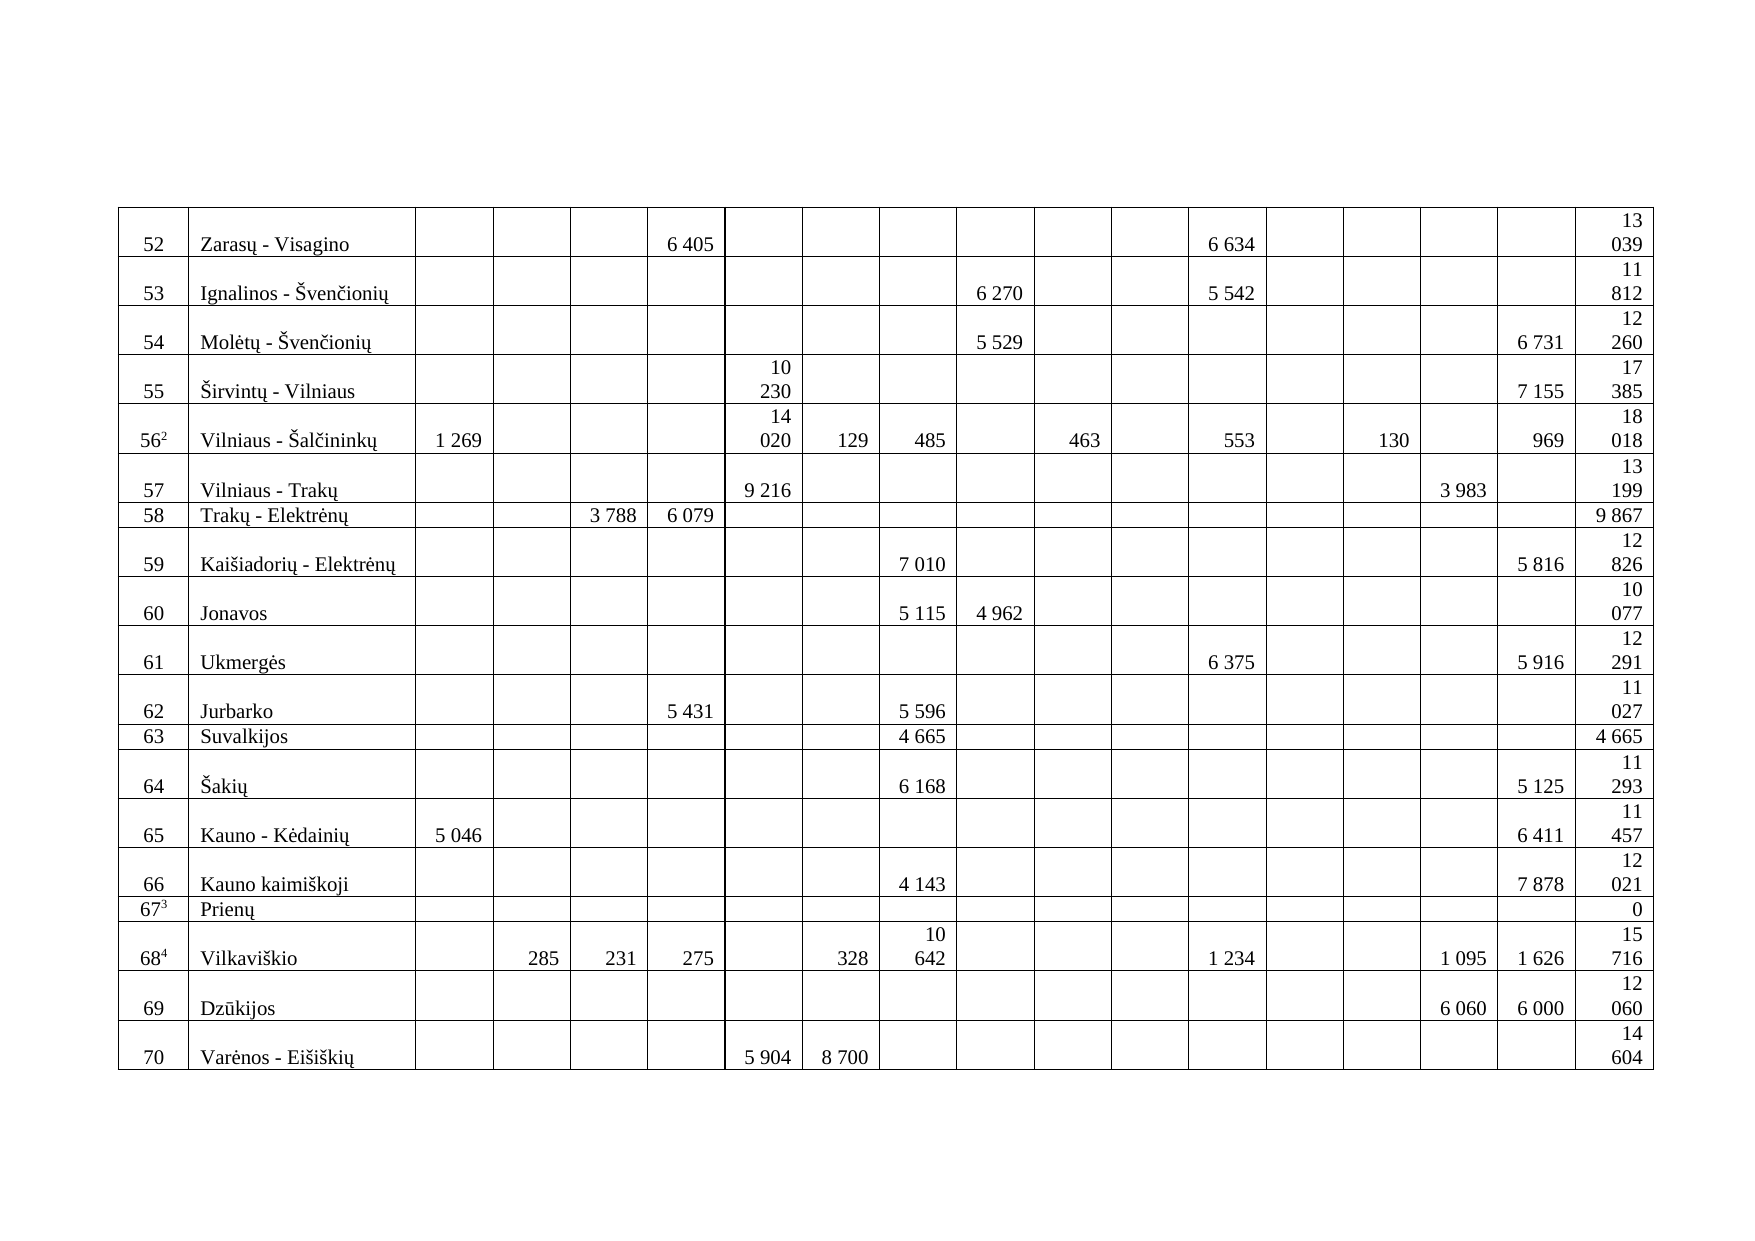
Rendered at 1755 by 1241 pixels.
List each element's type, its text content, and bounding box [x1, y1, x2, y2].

table_cell [803, 577, 879, 625]
table_cell [803, 306, 879, 354]
table_cell [726, 750, 802, 798]
table_cell [648, 799, 724, 847]
table_cell 52 [119, 208, 188, 256]
table_cell [571, 725, 647, 748]
table_cell [1189, 528, 1266, 576]
table_cell 5 542 [1189, 257, 1266, 305]
table_cell [1267, 897, 1343, 921]
table_cell [1267, 528, 1343, 576]
table_cell 61 [119, 626, 188, 674]
table_cell 66 [119, 848, 188, 896]
table_cell [1267, 848, 1343, 896]
table_cell [571, 799, 647, 847]
table_cell [648, 404, 724, 452]
table_cell [1421, 675, 1497, 723]
table_cell [494, 750, 570, 798]
table_cell [571, 208, 647, 256]
table_cell 10 230 [726, 355, 802, 403]
table_cell [494, 528, 570, 576]
table_cell [1189, 897, 1266, 921]
table_cell [803, 897, 879, 921]
table_cell [726, 306, 802, 354]
table_cell [957, 750, 1034, 798]
table_cell [957, 454, 1034, 502]
table_cell [1498, 257, 1575, 305]
table_cell [1344, 675, 1420, 723]
table_cell [1112, 355, 1188, 403]
table_cell [726, 848, 802, 896]
table_cell [1498, 897, 1575, 921]
table_cell [803, 848, 879, 896]
table_cell [648, 848, 724, 896]
table_cell Širvintų - Vilniaus [189, 355, 415, 403]
table_cell Vilkaviškio [189, 922, 415, 970]
table_cell [648, 897, 724, 921]
table_cell 57 [119, 454, 188, 502]
table_cell [1267, 971, 1343, 1019]
table_cell [1267, 208, 1343, 256]
table_cell [726, 626, 802, 674]
table_cell [957, 971, 1034, 1019]
table_cell [880, 257, 956, 305]
table_cell [803, 971, 879, 1019]
table_cell [803, 503, 879, 527]
table_cell [880, 626, 956, 674]
table_cell [1189, 1021, 1266, 1069]
table_cell 63 [119, 725, 188, 748]
table_cell 7 155 [1498, 355, 1575, 403]
table_cell [1035, 306, 1111, 354]
table_cell 17 385 [1576, 355, 1653, 403]
table_cell [726, 503, 802, 527]
table_cell [494, 355, 570, 403]
table_cell [1267, 799, 1343, 847]
table_cell [1189, 503, 1266, 527]
table_cell [803, 355, 879, 403]
table_cell [416, 306, 493, 354]
table_cell 6 168 [880, 750, 956, 798]
table_cell [1344, 503, 1420, 527]
table_cell [571, 257, 647, 305]
table_cell [494, 799, 570, 847]
table_cell [416, 626, 493, 674]
table_cell [571, 971, 647, 1019]
table_cell [957, 208, 1034, 256]
table_cell [1421, 897, 1497, 921]
table_cell [726, 257, 802, 305]
table_cell [1267, 922, 1343, 970]
table_cell Jurbarko [189, 675, 415, 723]
table_cell [416, 454, 493, 502]
table_cell [1344, 725, 1420, 748]
table_cell Vilniaus - Trakų [189, 454, 415, 502]
table_cell [726, 528, 802, 576]
table_cell [416, 750, 493, 798]
table_cell [1112, 208, 1188, 256]
table_cell [416, 208, 493, 256]
table_cell 10 077 [1576, 577, 1653, 625]
table_cell 12 260 [1576, 306, 1653, 354]
table_cell 6 731 [1498, 306, 1575, 354]
table_cell [880, 306, 956, 354]
table_cell [416, 897, 493, 921]
table_cell 7 010 [880, 528, 956, 576]
table_cell Zarasų - Visagino [189, 208, 415, 256]
table_cell [1035, 528, 1111, 576]
table_cell 11 812 [1576, 257, 1653, 305]
table_cell 285 [494, 922, 570, 970]
table_cell [1421, 355, 1497, 403]
table_cell [1189, 355, 1266, 403]
table_cell [416, 577, 493, 625]
table_cell [571, 626, 647, 674]
table_cell [1267, 675, 1343, 723]
table_cell 5 431 [648, 675, 724, 723]
table_cell [494, 848, 570, 896]
table_cell [1189, 799, 1266, 847]
table_cell [571, 848, 647, 896]
table_cell [1421, 503, 1497, 527]
table_cell Ukmergės [189, 626, 415, 674]
table_cell [957, 922, 1034, 970]
table_cell 129 [803, 404, 879, 452]
table_cell 553 [1189, 404, 1266, 452]
table_cell [880, 355, 956, 403]
table_cell 673 [119, 897, 188, 921]
table_cell [416, 355, 493, 403]
table_cell 13 199 [1576, 454, 1653, 502]
table_cell [1112, 577, 1188, 625]
table_cell [648, 454, 724, 502]
table_cell [1035, 725, 1111, 748]
table_cell [494, 577, 570, 625]
table_cell 231 [571, 922, 647, 970]
table_cell [416, 848, 493, 896]
table_cell [494, 725, 570, 748]
table_cell [571, 404, 647, 452]
table_cell [957, 503, 1034, 527]
table_cell 65 [119, 799, 188, 847]
table_cell [1344, 1021, 1420, 1069]
table_cell [1112, 626, 1188, 674]
table_cell [1035, 897, 1111, 921]
table_cell 4 962 [957, 577, 1034, 625]
table_cell [1267, 257, 1343, 305]
table_cell 4 143 [880, 848, 956, 896]
table_cell [1189, 725, 1266, 748]
table_cell [1035, 355, 1111, 403]
table_cell [880, 799, 956, 847]
table_cell Trakų - Elektrėnų [189, 503, 415, 527]
table_cell [1344, 257, 1420, 305]
table_cell Varėnos - Eišiškių [189, 1021, 415, 1069]
table_cell 6 270 [957, 257, 1034, 305]
table_cell [416, 528, 493, 576]
table_cell 5 529 [957, 306, 1034, 354]
table_cell [1267, 626, 1343, 674]
table_cell [1344, 848, 1420, 896]
table_cell [957, 404, 1034, 452]
table_cell [726, 971, 802, 1019]
table_cell [1267, 725, 1343, 748]
table_cell [1498, 208, 1575, 256]
table_cell [1344, 626, 1420, 674]
table_cell [571, 454, 647, 502]
table_cell [1189, 577, 1266, 625]
table_cell 7 878 [1498, 848, 1575, 896]
table_cell Suvalkijos [189, 725, 415, 748]
table_cell 6 375 [1189, 626, 1266, 674]
table_cell [1267, 750, 1343, 798]
table_cell [803, 528, 879, 576]
table_cell [416, 1021, 493, 1069]
table_cell [648, 528, 724, 576]
table_cell [1189, 848, 1266, 896]
table_cell [1189, 971, 1266, 1019]
table_cell [1421, 848, 1497, 896]
table_cell [1189, 675, 1266, 723]
table_cell [1035, 848, 1111, 896]
table_cell [494, 208, 570, 256]
table_cell 5 125 [1498, 750, 1575, 798]
table_cell 5 816 [1498, 528, 1575, 576]
table_cell [1267, 404, 1343, 452]
table_cell [880, 897, 956, 921]
table_cell [1498, 454, 1575, 502]
table_cell [1112, 404, 1188, 452]
table_cell 15 716 [1576, 922, 1653, 970]
table_cell [494, 503, 570, 527]
table_cell 11 293 [1576, 750, 1653, 798]
table_cell [1421, 257, 1497, 305]
table_cell [648, 355, 724, 403]
table_cell 62 [119, 675, 188, 723]
table_cell [571, 577, 647, 625]
table_cell Šakių [189, 750, 415, 798]
table_cell [1112, 306, 1188, 354]
table_cell [957, 528, 1034, 576]
table_cell [880, 503, 956, 527]
table_cell [1344, 897, 1420, 921]
table_cell 6 079 [648, 503, 724, 527]
table_cell [494, 897, 570, 921]
table_cell [571, 1021, 647, 1069]
table_cell [803, 799, 879, 847]
table_cell Kaišiadorių - Elektrėnų [189, 528, 415, 576]
table_cell [1344, 208, 1420, 256]
table_cell [1189, 306, 1266, 354]
table_cell 6 411 [1498, 799, 1575, 847]
table_cell [880, 208, 956, 256]
table_cell 69 [119, 971, 188, 1019]
table_cell [1112, 750, 1188, 798]
table_cell [1267, 1021, 1343, 1069]
table_cell 6 405 [648, 208, 724, 256]
table_cell [957, 848, 1034, 896]
table_cell 55 [119, 355, 188, 403]
table_cell [1035, 799, 1111, 847]
table_cell [1267, 306, 1343, 354]
table_cell [494, 306, 570, 354]
table_cell [1267, 577, 1343, 625]
table_cell [1421, 1021, 1497, 1069]
table_cell 4 665 [1576, 725, 1653, 748]
table_cell [1189, 750, 1266, 798]
table_cell 1 626 [1498, 922, 1575, 970]
table_cell [648, 971, 724, 1019]
table_cell [1344, 577, 1420, 625]
table_cell [416, 922, 493, 970]
table_cell [1112, 922, 1188, 970]
table_cell [571, 897, 647, 921]
table_cell 463 [1035, 404, 1111, 452]
table_cell [1344, 355, 1420, 403]
table_cell [1344, 750, 1420, 798]
table_cell [1498, 577, 1575, 625]
table_cell [957, 897, 1034, 921]
table_cell [1035, 454, 1111, 502]
table_cell 0 [1576, 897, 1653, 921]
table_cell [726, 922, 802, 970]
table_cell 54 [119, 306, 188, 354]
table_cell 6 000 [1498, 971, 1575, 1019]
table_cell 59 [119, 528, 188, 576]
table_cell [1267, 503, 1343, 527]
table_cell [1112, 1021, 1188, 1069]
table_cell [1035, 257, 1111, 305]
table_cell [726, 897, 802, 921]
table_cell [726, 208, 802, 256]
table_cell 5 596 [880, 675, 956, 723]
table_cell 10 642 [880, 922, 956, 970]
table_cell 5 115 [880, 577, 956, 625]
table_cell 6 060 [1421, 971, 1497, 1019]
table_cell [1421, 528, 1497, 576]
table_cell [726, 799, 802, 847]
table_cell 1 269 [416, 404, 493, 452]
table_cell 5 916 [1498, 626, 1575, 674]
table_cell [1267, 355, 1343, 403]
table_cell [1267, 454, 1343, 502]
table_cell [726, 725, 802, 748]
table_cell [1035, 675, 1111, 723]
table_cell 9 216 [726, 454, 802, 502]
table_cell [494, 454, 570, 502]
table_cell [1344, 799, 1420, 847]
table_cell [416, 257, 493, 305]
table_cell [957, 725, 1034, 748]
table_cell Molėtų - Švenčionių [189, 306, 415, 354]
table_cell [1421, 404, 1497, 452]
table_cell [957, 355, 1034, 403]
table_cell [1112, 257, 1188, 305]
table_cell [416, 725, 493, 748]
table_cell [416, 675, 493, 723]
table_cell [1498, 725, 1575, 748]
table_cell Prienų [189, 897, 415, 921]
table_cell 328 [803, 922, 879, 970]
table_cell 18 018 [1576, 404, 1653, 452]
table_cell [648, 257, 724, 305]
table_cell [1112, 725, 1188, 748]
table_cell 3 983 [1421, 454, 1497, 502]
table_cell [1112, 848, 1188, 896]
table_cell [571, 528, 647, 576]
table_cell [648, 1021, 724, 1069]
table_cell 485 [880, 404, 956, 452]
table_cell [494, 626, 570, 674]
table_cell [1035, 577, 1111, 625]
table_cell 12 021 [1576, 848, 1653, 896]
table_cell [1035, 626, 1111, 674]
table_cell 1 095 [1421, 922, 1497, 970]
table_cell [1035, 208, 1111, 256]
table_cell [1344, 528, 1420, 576]
table_cell [1344, 971, 1420, 1019]
table_cell [957, 675, 1034, 723]
table_cell [803, 750, 879, 798]
table_cell [880, 454, 956, 502]
table_cell [1421, 626, 1497, 674]
table_cell [494, 675, 570, 723]
table_cell [1498, 675, 1575, 723]
table_cell [803, 626, 879, 674]
table_cell [1035, 750, 1111, 798]
table_cell [1421, 306, 1497, 354]
table_cell 1 234 [1189, 922, 1266, 970]
table_cell [726, 577, 802, 625]
table_cell [1112, 675, 1188, 723]
table_cell [803, 454, 879, 502]
table_cell Kauno kaimiškoji [189, 848, 415, 896]
table_cell 12 060 [1576, 971, 1653, 1019]
table_cell 14 604 [1576, 1021, 1653, 1069]
table_cell 969 [1498, 404, 1575, 452]
table_cell [1344, 922, 1420, 970]
table_cell [571, 675, 647, 723]
table_cell [1498, 1021, 1575, 1069]
table_cell 14 020 [726, 404, 802, 452]
table_cell [1189, 454, 1266, 502]
table_cell [1421, 799, 1497, 847]
table_cell [803, 208, 879, 256]
table_cell 11 027 [1576, 675, 1653, 723]
table_cell [957, 626, 1034, 674]
table_cell [1498, 503, 1575, 527]
table_cell [494, 257, 570, 305]
table_cell [571, 750, 647, 798]
table_cell [571, 355, 647, 403]
table_cell 13 039 [1576, 208, 1653, 256]
table_cell [957, 799, 1034, 847]
table_cell [1112, 799, 1188, 847]
table_cell [1035, 922, 1111, 970]
table_cell Vilniaus - Šalčininkų [189, 404, 415, 452]
table_cell [1421, 750, 1497, 798]
table_cell [1035, 971, 1111, 1019]
table_cell Kauno - Kėdainių [189, 799, 415, 847]
table_cell 130 [1344, 404, 1420, 452]
table_cell [803, 675, 879, 723]
table_cell [1344, 454, 1420, 502]
table_cell [1421, 577, 1497, 625]
table_cell [648, 725, 724, 748]
table_cell 3 788 [571, 503, 647, 527]
table_cell [1112, 971, 1188, 1019]
table_cell 684 [119, 922, 188, 970]
table_cell [648, 626, 724, 674]
table_cell [571, 306, 647, 354]
table_cell 53 [119, 257, 188, 305]
table_cell [648, 750, 724, 798]
table_cell [494, 404, 570, 452]
table_cell 275 [648, 922, 724, 970]
table_cell [416, 503, 493, 527]
table_cell Dzūkijos [189, 971, 415, 1019]
table_cell [1344, 306, 1420, 354]
table_cell Jonavos [189, 577, 415, 625]
table_cell [1421, 208, 1497, 256]
table_cell [726, 675, 802, 723]
table_cell [880, 971, 956, 1019]
table_cell [1112, 528, 1188, 576]
table_cell [957, 1021, 1034, 1069]
table_cell [1112, 503, 1188, 527]
table_cell [1421, 725, 1497, 748]
table_cell 562 [119, 404, 188, 452]
table_cell 5 046 [416, 799, 493, 847]
table_cell [1035, 503, 1111, 527]
table_cell [648, 306, 724, 354]
table_cell [803, 257, 879, 305]
table_cell 6 634 [1189, 208, 1266, 256]
table_cell [1112, 454, 1188, 502]
table_cell [494, 1021, 570, 1069]
table_cell [494, 971, 570, 1019]
table_cell 58 [119, 503, 188, 527]
table_cell Ignalinos - Švenčionių [189, 257, 415, 305]
table_cell 9 867 [1576, 503, 1653, 527]
table_cell [1112, 897, 1188, 921]
table_cell [648, 577, 724, 625]
table_cell 70 [119, 1021, 188, 1069]
table_cell 4 665 [880, 725, 956, 748]
table_cell 5 904 [726, 1021, 802, 1069]
table_cell [880, 1021, 956, 1069]
table_cell 12 826 [1576, 528, 1653, 576]
table_cell 64 [119, 750, 188, 798]
table_cell [803, 725, 879, 748]
table_cell 60 [119, 577, 188, 625]
table_cell 12 291 [1576, 626, 1653, 674]
table_cell [1035, 1021, 1111, 1069]
table_cell 11 457 [1576, 799, 1653, 847]
table_cell 8 700 [803, 1021, 879, 1069]
table_cell [416, 971, 493, 1019]
